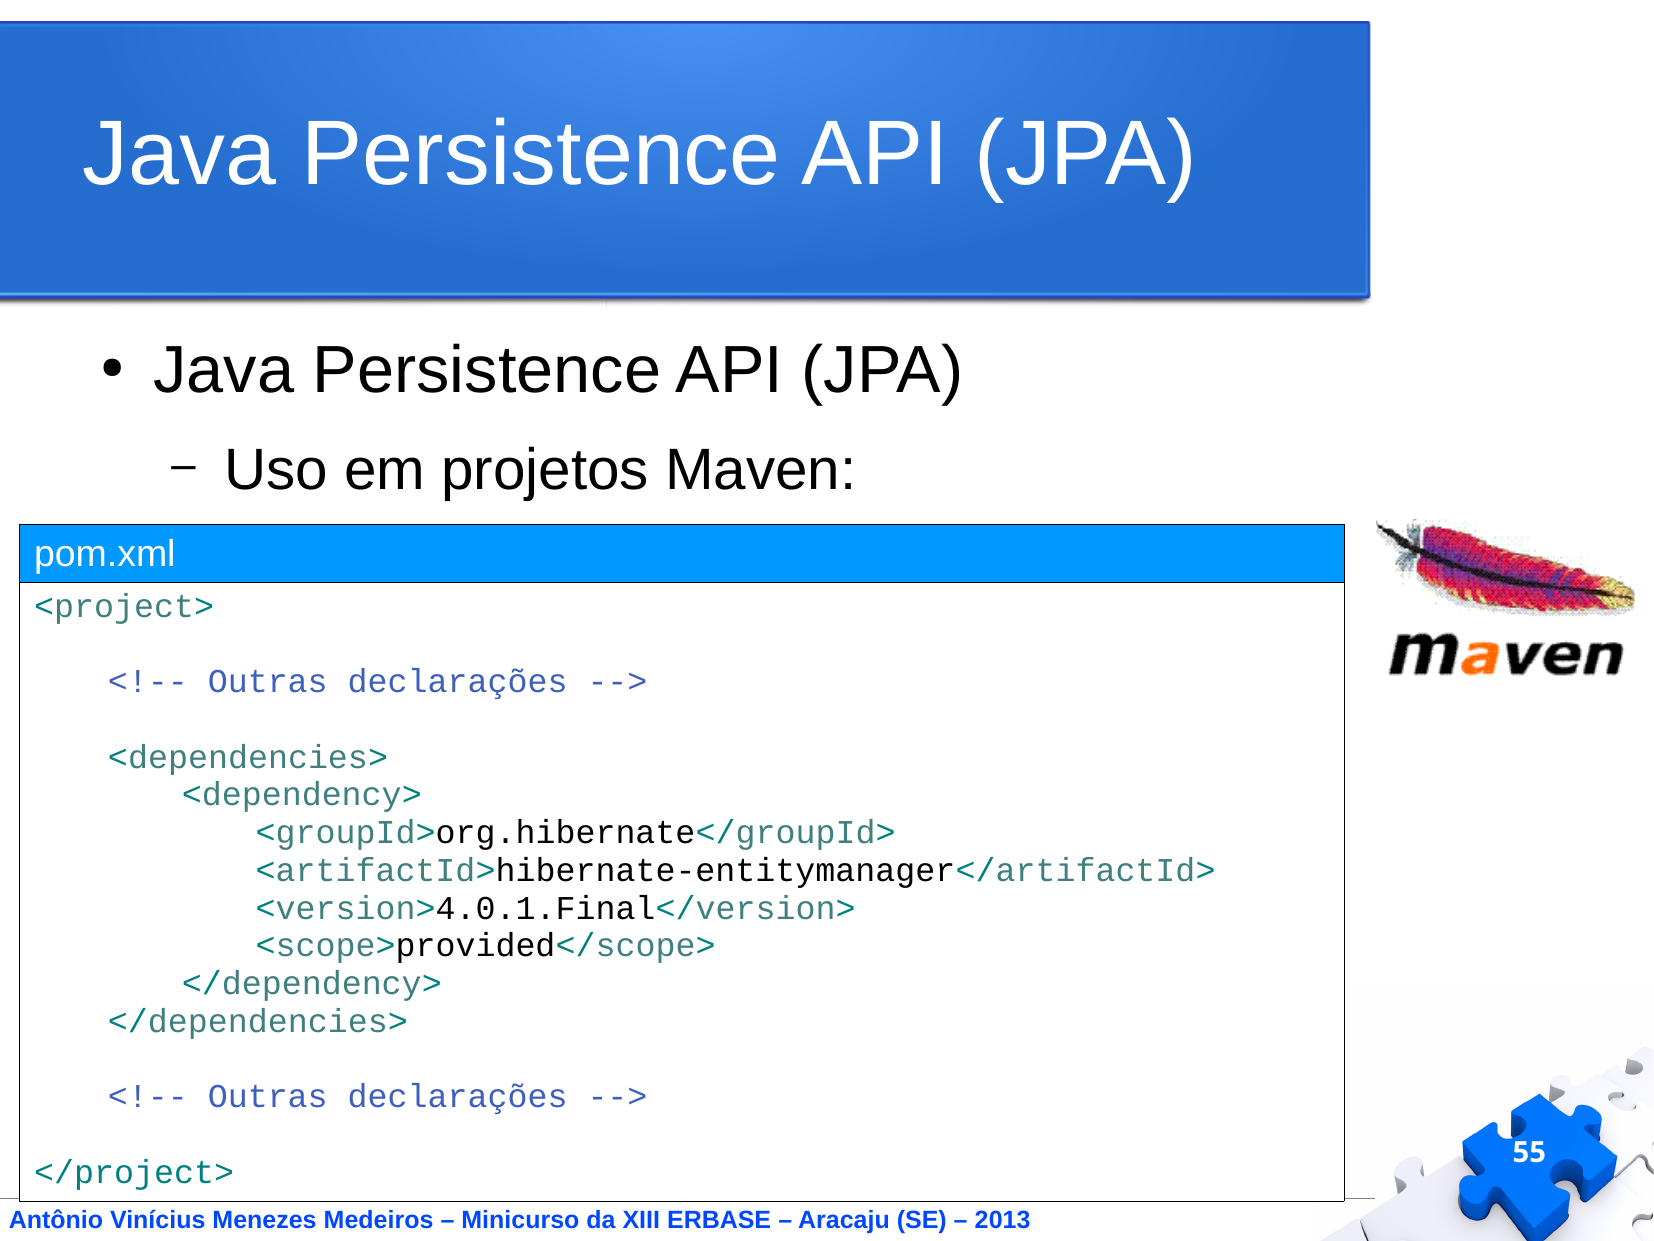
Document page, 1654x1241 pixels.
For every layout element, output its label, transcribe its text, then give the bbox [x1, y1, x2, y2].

table_cell <project> <!-- Outras declarações --> <dependencies> <dependency> <groupId>org.hibernate</groupId> <artifactId>hibernate-entitymanager</artifactId> <version>4.0.1.Final</version> <scope>provided</scope> </dependency> </dependencies> <!-- Outras declarações --> </project> [20, 583, 1344, 1201]
table_header pom.xml [20, 525, 1344, 582]
title Java Persistence API (JPA) [82, 49, 1323, 257]
list Java Persistence API (JPA) Uso em projetos Maven: [82, 332, 1356, 1182]
picture [1311, 983, 1654, 1241]
picture [1376, 519, 1643, 697]
picture [0, 21, 1375, 307]
